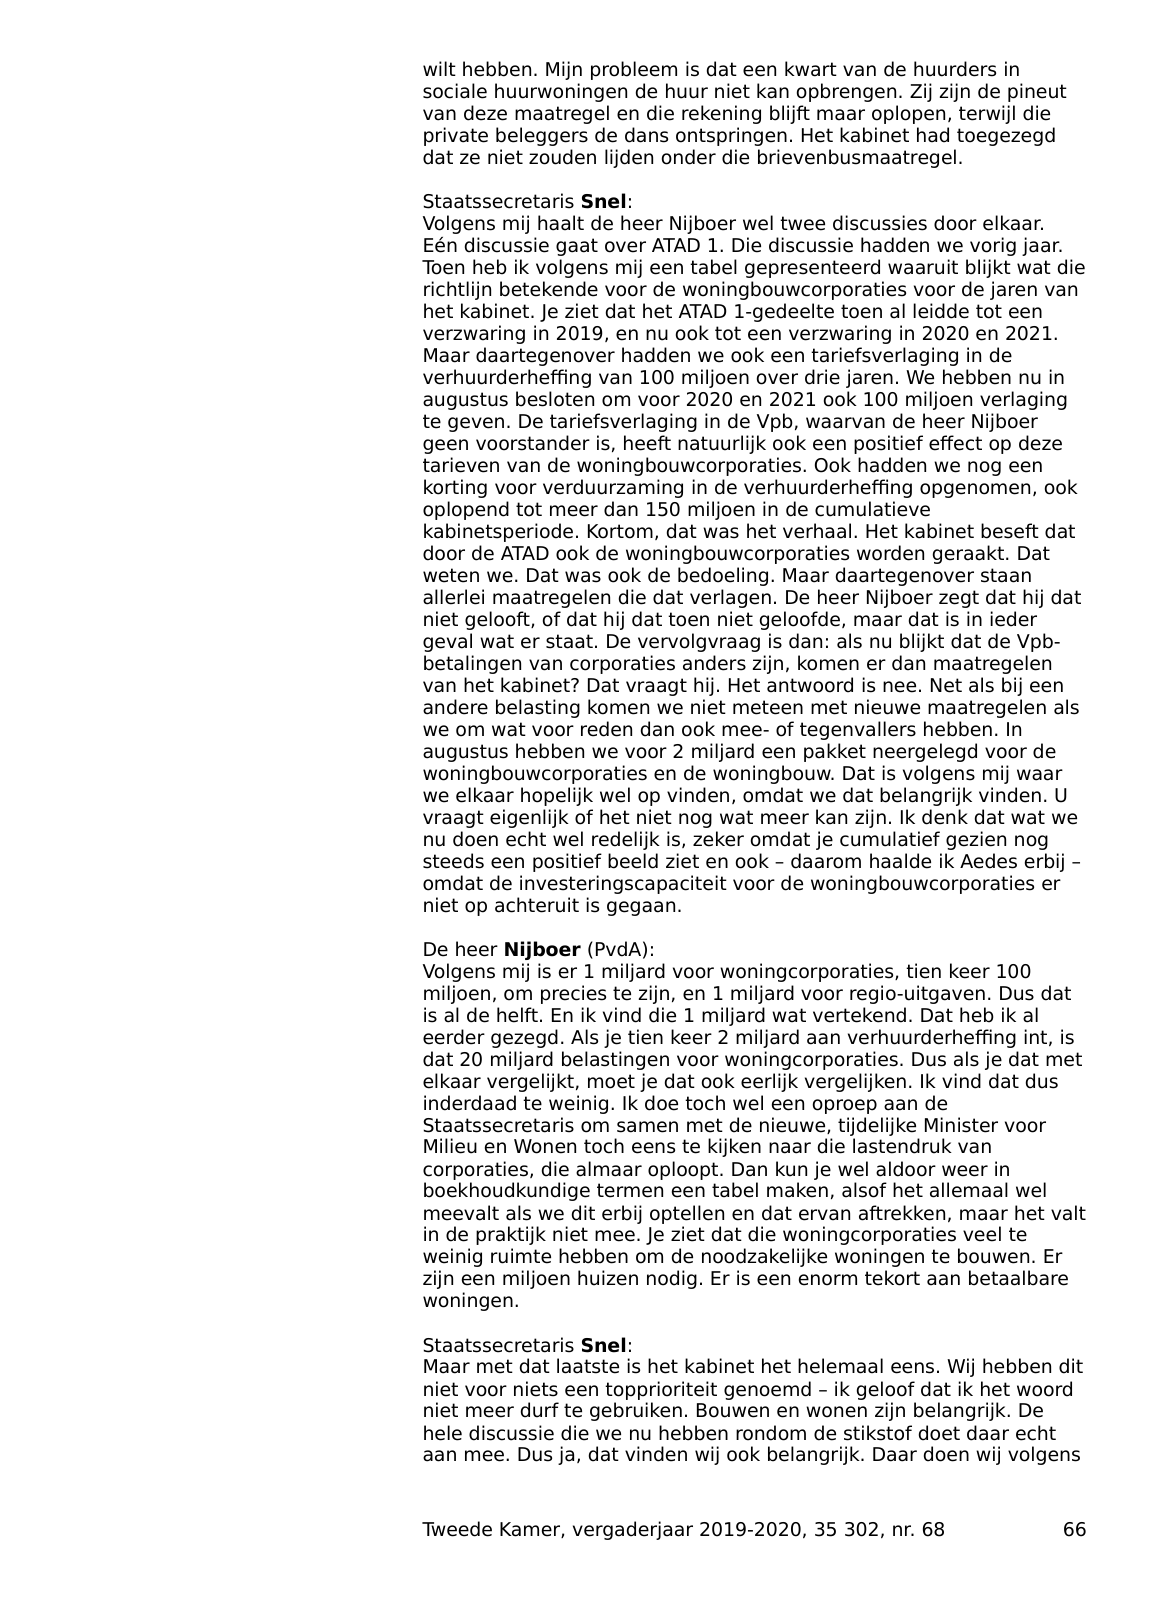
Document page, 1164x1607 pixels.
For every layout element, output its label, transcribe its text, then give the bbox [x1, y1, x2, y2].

text Volgens mij is er 1 miljard voor woningcorporaties, tien keer 100 miljoen, om precies te zijn, en 1 miljard voor regio-uitgaven. Dus dat is al de helft. En ik vind die 1 miljard wat vertekend. Dat heb ik al eerder gezegd. Als je tien keer 2 miljard aan verhuurderheffing int, is dat 20 miljard belastingen voor woningcorporaties. Dus als je dat met elkaar vergelijkt, moet je dat ook eerlijk vergelijken. Ik vind dat dus inderdaad te weinig. Ik doe toch wel een oproep aan de Staatssecretaris om samen met de nieuwe, tijdelijke Minister voor Milieu en Wonen toch eens te kijken naar die lastendruk van corporaties, die almaar oploopt. Dan kun je wel aldoor weer in boekhoudkundige termen een tabel maken, alsof het allemaal wel meevalt als we dit erbij optellen en dat ervan aftrekken, maar het valt in de praktijk niet mee. Je ziet dat die woningcorporaties veel te weinig ruimte hebben om de noodzakelijke woningen te bouwen. Er zijn een miljoen huizen nodig. Er is een enorm tekort aan betaalbare woningen. [422, 961, 1087, 1312]
text Volgens mij haalt de heer Nijboer wel twee discussies door elkaar. Eén discussie gaat over ATAD 1. Die discussie hadden we vorig jaar. Toen heb ik volgens mij een tabel gepresenteerd waaruit blijkt wat die richtlijn betekende voor de woningbouwcorporaties voor de jaren van het kabinet. Je ziet dat het ATAD 1-gedeelte toen al leidde tot een verzwaring in 2019, en nu ook tot een verzwaring in 2020 en 2021. Maar daartegenover hadden we ook een tariefsverlaging in de verhuurderheffing van 100 miljoen over drie jaren. We hebben nu in augustus besloten om voor 2020 en 2021 ook 100 miljoen verlaging te geven. De tariefsverlaging in de Vpb, waarvan de heer Nijboer geen voorstander is, heeft natuurlijk ook een positief effect op deze tarieven van de woningbouwcorporaties. Ook hadden we nog een korting voor verduurzaming in de verhuurderheffing opgenomen, ook oplopend tot meer dan 150 miljoen in de cumulatieve kabinetsperiode. Kortom, dat was het verhaal. Het kabinet beseft dat door de ATAD ook de woningbouwcorporaties worden geraakt. Dat weten we. Dat was ook de bedoeling. Maar daartegenover staan allerlei maatregelen die dat verlagen. De heer Nijboer zegt dat hij dat niet gelooft, of dat hij dat toen niet geloofde, maar dat is in ieder geval wat er staat. De vervolgvraag is dan: als nu blijkt dat de Vpb-betalingen van corporaties anders zijn, komen er dan maatregelen van het kabinet? Dat vraagt hij. Het antwoord is nee. Net als bij een andere belasting komen we niet meteen met nieuwe maatregelen als we om wat voor reden dan ook mee- of tegenvallers hebben. In augustus hebben we voor 2 miljard een pakket neergelegd voor de woningbouwcorporaties en de woningbouw. Dat is volgens mij waar we elkaar hopelijk wel op vinden, omdat we dat belangrijk vinden. U vraagt eigenlijk of het niet nog wat meer kan zijn. Ik denk dat wat we nu doen echt wel redelijk is, zeker omdat je cumulatief gezien nog steeds een positief beeld ziet en ook – daarom haalde ik Aedes erbij – omdat de investeringscapaciteit voor de woningbouwcorporaties er niet op achteruit is gegaan. [422, 213, 1087, 916]
text Maar met dat laatste is het kabinet het helemaal eens. Wij hebben dit niet voor niets een topprioriteit genoemd – ik geloof dat ik het woord niet meer durf te gebruiken. Bouwen en wonen zijn belangrijk. De hele discussie die we nu hebben rondom de stikstof doet daar echt aan mee. Dus ja, dat vinden wij ook belangrijk. Daar doen wij volgens [422, 1356, 1087, 1466]
text Staatssecretaris Snel: [422, 1334, 1087, 1356]
text Staatssecretaris Snel: [422, 191, 1087, 213]
text De heer Nijboer (PvdA): [422, 939, 1087, 961]
text wilt hebben. Mijn probleem is dat een kwart van de huurders in sociale huurwoningen de huur niet kan opbrengen. Zij zijn de pineut van deze maatregel en die rekening blijft maar oplopen, terwijl die private beleggers de dans ontspringen. Het kabinet had toegezegd dat ze niet zouden lijden onder die brievenbusmaatregel. [422, 59, 1087, 169]
